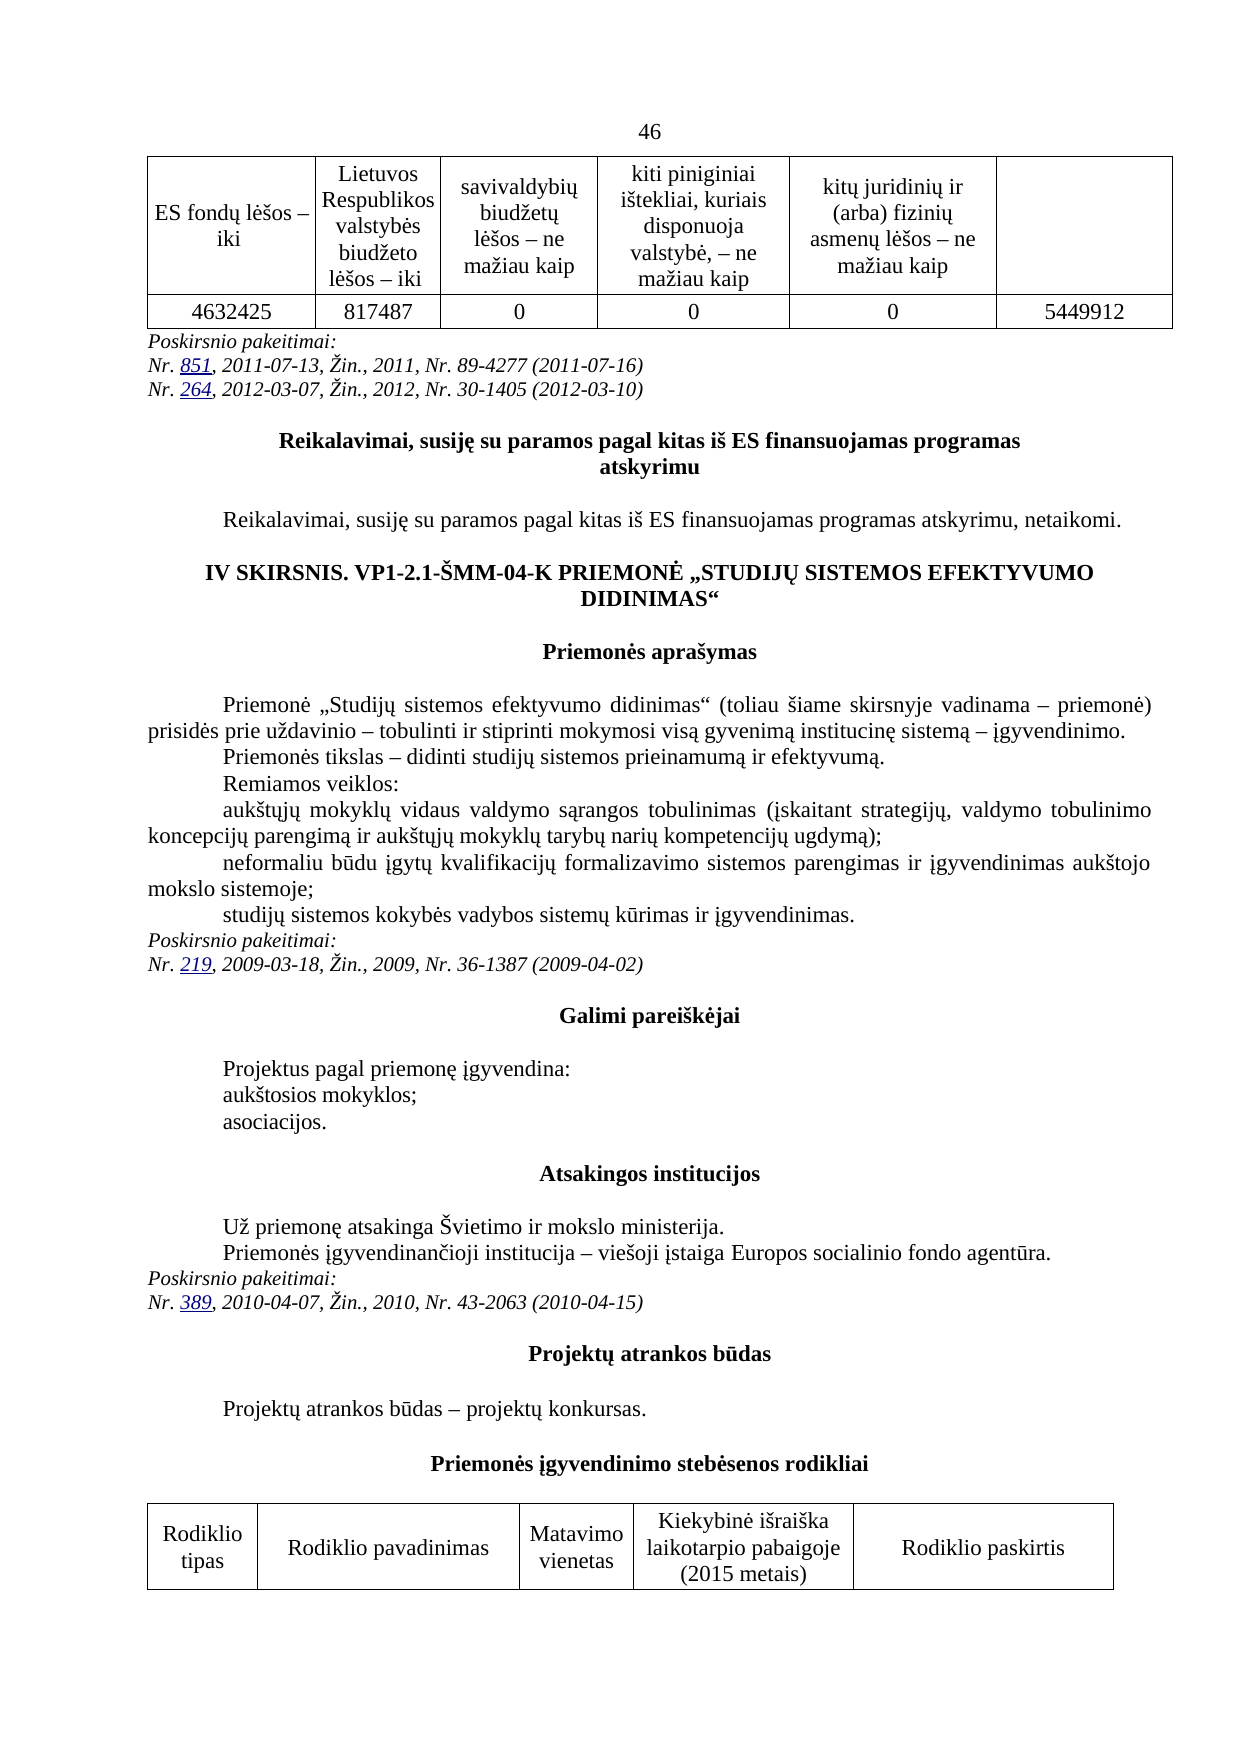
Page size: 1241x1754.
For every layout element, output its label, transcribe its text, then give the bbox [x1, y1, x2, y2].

text Priemonės įgyvendinimo stebėsenos rodikliai [148, 1451, 1152, 1477]
table_header Matavimo vienetas [520, 1504, 633, 1589]
text Nr. 389, 2010-04-07, Žin., 2010, Nr. 43-2063 (2010-04-15) [148, 1290, 1152, 1314]
text Reikalavimai, susiję su paramos pagal kitas iš ES finansuojamas programas atskyrimu [148, 427, 1152, 480]
table_header Rodiklio pavadinimas [258, 1504, 519, 1589]
text Poskirsnio pakeitimai: [148, 1266, 1152, 1290]
text Nr. 851, 2011-07-13, Žin., 2011, Nr. 89-4277 (2011-07-16) [148, 353, 1152, 377]
text Poskirsnio pakeitimai: [148, 329, 1152, 353]
table_cell savivaldybių biudžetų lėšos – ne mažiau kaip [441, 157, 597, 294]
subtitle Priemonės aprašymas [148, 638, 1152, 664]
table_header Rodiklio paskirtis [854, 1504, 1113, 1589]
table_cell kitų juridinių ir (arba) fizinių asmenų lėšos – ne mažiau kaip [790, 157, 996, 294]
text Poskirsnio pakeitimai: [148, 928, 1152, 952]
table_cell 4632425 [148, 295, 315, 327]
text aukštosios mokyklos; [148, 1081, 1152, 1108]
text Nr. 264, 2012-03-07, Žin., 2012, Nr. 30-1405 (2012-03-10) [148, 377, 1152, 401]
text Reikalavimai, susiję su paramos pagal kitas iš ES finansuojamas programas atskyrimu, netaikomi. [148, 506, 1152, 532]
text Nr. 219, 2009-03-18, Žin., 2009, Nr. 36-1387 (2009-04-02) [148, 952, 1152, 976]
table_header [997, 157, 1172, 294]
text asociacijos. [148, 1108, 1152, 1134]
text Už priemonę atsakinga Švietimo ir mokslo ministerija. [148, 1213, 1152, 1239]
text Galimi pareiškėjai [148, 1002, 1152, 1029]
text Projektus pagal priemonę įgyvendina: [148, 1055, 1152, 1081]
text aukštųjų mokyklų vidaus valdymo sąrangos tobulinimas (įskaitant strategijų, valdymo tobulinimo koncepcijų parengimą ir aukštųjų mokyklų tarybų narių kompetencijų ugdymą); [148, 796, 1152, 849]
text Priemonės tikslas – didinti studijų sistemos prieinamumą ir efektyvumą. [148, 743, 1152, 770]
table_cell 0 [598, 295, 789, 327]
table_cell 0 [790, 295, 996, 327]
table_header Kiekybinė išraiška laikotarpio pabaigoje (2015 metais) [634, 1504, 853, 1589]
text Remiamos veiklos: [148, 770, 1152, 796]
table_cell Lietuvos Respublikos valstybės biudžeto lėšos – iki [316, 157, 440, 294]
text neformaliu būdu įgytų kvalifikacijų formalizavimo sistemos parengimas ir įgyvendinimas aukštojo mokslo sistemoje; [148, 849, 1152, 901]
text Priemonės įgyvendinančioji institucija – viešoji įstaiga Europos socialinio fondo agentūra. [148, 1239, 1152, 1266]
table_cell 0 [441, 295, 597, 327]
table_cell ES fondų lėšos – iki [148, 157, 315, 294]
table_header Rodiklio tipas [148, 1504, 257, 1589]
subtitle IV SKIRSNIS. VP1-2.1-ŠMM-04-K PRIEMONĖ „STUDIJŲ SISTEMOS EFEKTYVUMO DIDINIMAS“ [148, 559, 1152, 612]
text Atsakingos institucijos [148, 1160, 1152, 1187]
text studijų sistemos kokybės vadybos sistemų kūrimas ir įgyvendinimas. [148, 901, 1152, 928]
table_cell 5449912 [997, 295, 1172, 327]
table_cell 817487 [316, 295, 440, 327]
table_cell kiti piniginiai ištekliai, kuriais disponuoja valstybė, – ne mažiau kaip [598, 157, 789, 294]
text Projektų atrankos būdas [148, 1340, 1152, 1367]
text Projektų atrankos būdas – projektų konkursas. [148, 1395, 1152, 1422]
text Priemonė „Studijų sistemos efektyvumo didinimas“ (toliau šiame skirsnyje vadinama – priemonė) prisidės prie uždavinio – tobulinti ir stiprinti mokymosi visą gyvenimą institucinę sistemą – įgyvendinimo. [148, 691, 1152, 743]
